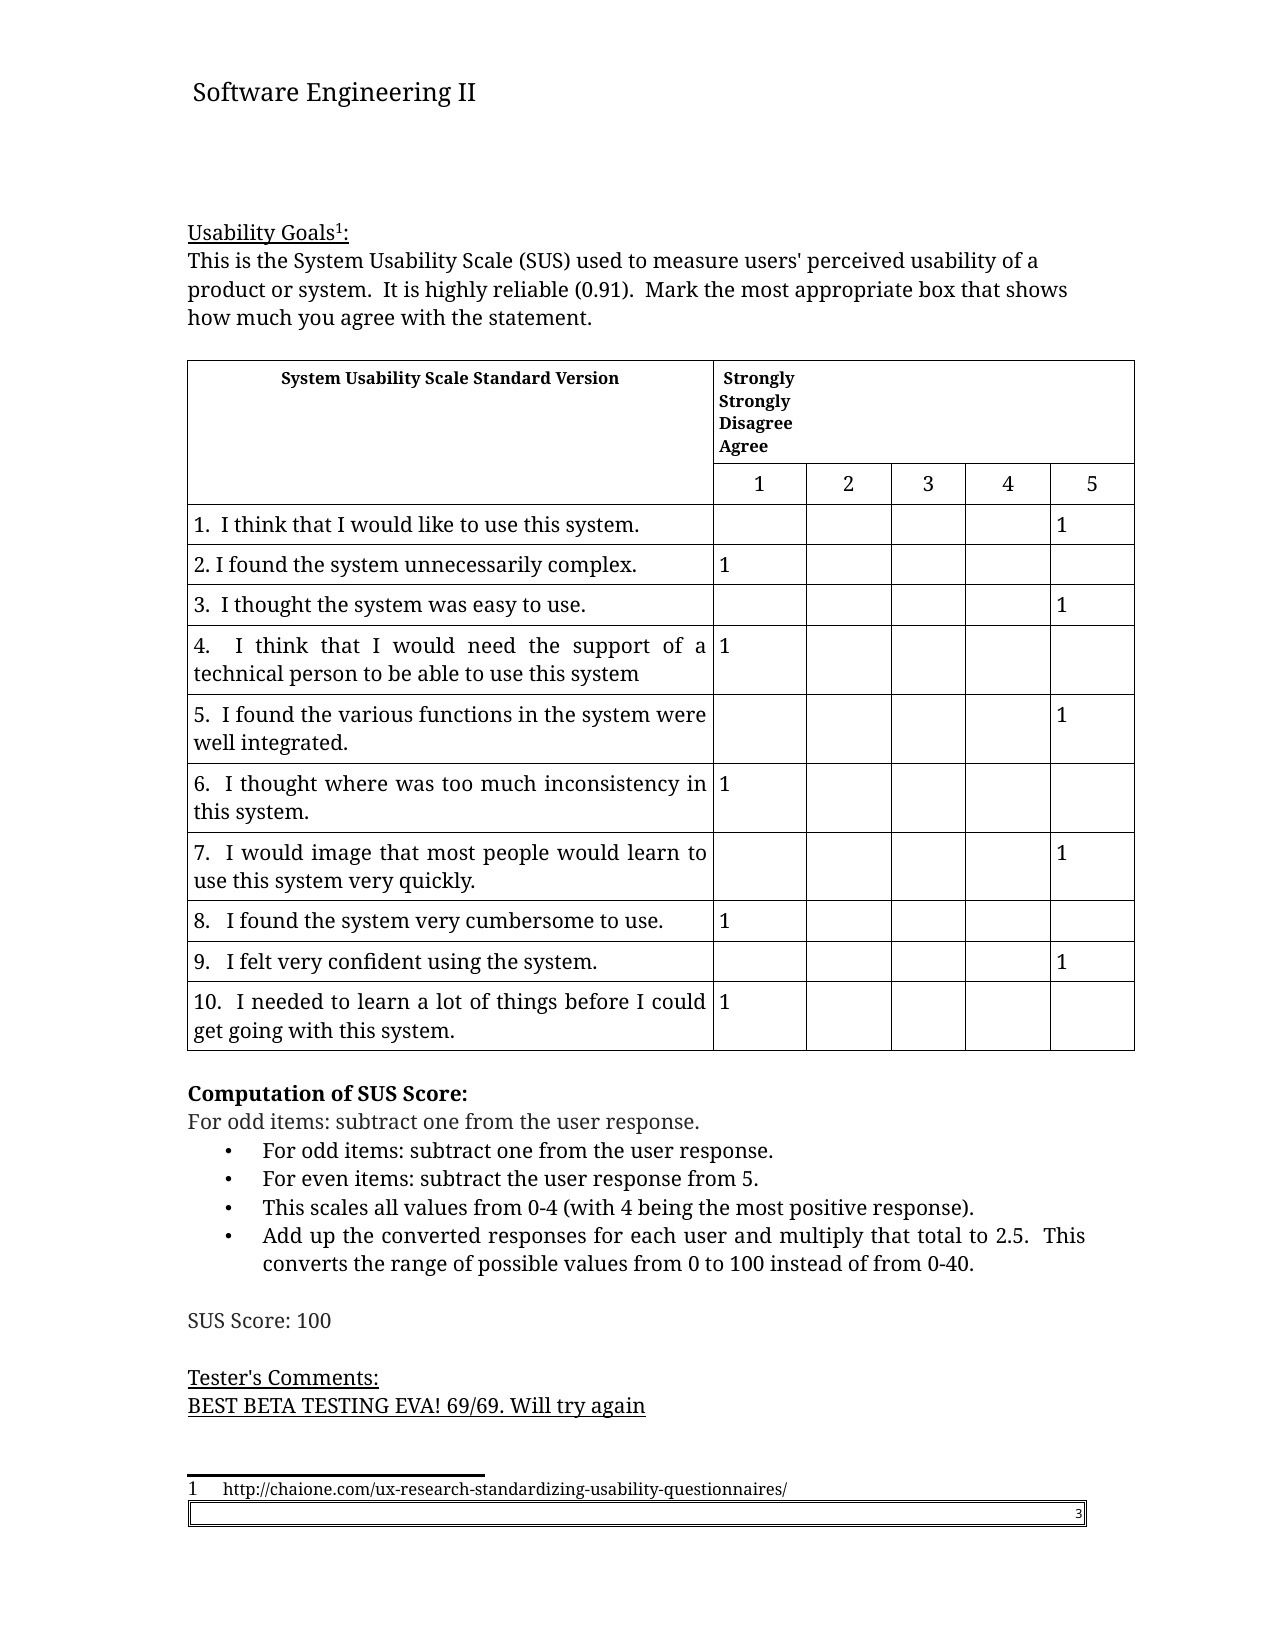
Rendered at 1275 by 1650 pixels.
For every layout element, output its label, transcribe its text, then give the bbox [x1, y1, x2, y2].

table_header System Usability Scale Standard Version [188, 361, 713, 503]
table_cell [966, 626, 1050, 694]
table_cell [966, 695, 1050, 762]
table_cell [1051, 626, 1134, 694]
table_cell 1 [1051, 833, 1134, 900]
table_cell [892, 982, 965, 1050]
text This is the System Usability Scale (SUS) used to measure users' perceived usability of a product or system. It is highly reliable (0.91). Mark the most appropriate box that shows how much you agree with the statement. [187, 247, 1087, 332]
text SUS Score: 100 [187, 1306, 1087, 1335]
table_cell 2 [807, 464, 891, 503]
table_cell [714, 942, 806, 981]
table_cell [966, 545, 1050, 584]
table_cell 3 [892, 464, 965, 503]
table_cell 1 [714, 545, 806, 584]
table_cell [807, 942, 891, 981]
table_cell [807, 982, 891, 1050]
table_cell [807, 585, 891, 625]
table_cell 1. I think that I would like to use this system. [188, 505, 713, 544]
table_cell [1051, 764, 1134, 831]
table_cell 1 [714, 626, 806, 694]
table_cell 1 [1051, 505, 1134, 544]
text Usability Goals: [187, 218, 1087, 247]
table_cell [807, 545, 891, 584]
table_cell [892, 545, 965, 584]
table_cell [892, 901, 965, 941]
table_cell [892, 585, 965, 625]
table_cell 4 [966, 464, 1050, 503]
table_cell [966, 942, 1050, 981]
table_cell [966, 833, 1050, 900]
table_cell [714, 833, 806, 900]
table_cell [892, 695, 965, 762]
table_cell 7. I would image that most people would learn to use this system very quickly. [188, 833, 713, 900]
text http://chaione.com/ux-research-standardizing-usability-questionnaires/ [187, 1476, 1087, 1500]
table_cell [892, 626, 965, 694]
table_cell 5 [1051, 464, 1134, 503]
text Tester's Comments: BEST BETA TESTING EVA! 69/69. Will try again [187, 1363, 1087, 1420]
table_cell [892, 764, 965, 831]
table_cell [892, 942, 965, 981]
table_cell 2. I found the system unnecessarily complex. [188, 545, 713, 584]
table_cell 8. I found the system very cumbersome to use. [188, 901, 713, 941]
list Add up the converted responses for each user and multiply that total to 2.5. This converts the range of possible values from 0 to 100 instead of from 0-40. [225, 1221, 1087, 1278]
table_header Strongly Strongly Disagree Agree [714, 361, 1134, 463]
table_cell 1 [1051, 585, 1134, 625]
list This scales all values from 0-4 (with 4 being the most positive response). [225, 1193, 1087, 1221]
table_cell 10. I needed to learn a lot of things before I could get going with this system. [188, 982, 713, 1050]
table_cell [714, 585, 806, 625]
table_cell [807, 505, 891, 544]
table_cell [1051, 545, 1134, 584]
table_cell 5. I found the various functions in the system were well integrated. [188, 695, 713, 762]
table_cell 1 [1051, 942, 1134, 981]
table_cell [807, 764, 891, 831]
table_cell [966, 585, 1050, 625]
table_cell 1 [714, 982, 806, 1050]
table_cell [807, 901, 891, 941]
table_cell [892, 505, 965, 544]
table_cell 1 [714, 901, 806, 941]
table_cell [1051, 982, 1134, 1050]
list For odd items: subtract one from the user response. [225, 1136, 1087, 1164]
table_cell [807, 626, 891, 694]
table_cell [966, 982, 1050, 1050]
table_cell 3. I thought the system was easy to use. [188, 585, 713, 625]
text Computation of SUS Score: [187, 1079, 1087, 1107]
table_cell [807, 695, 891, 762]
table_cell [966, 764, 1050, 831]
table_cell 9. I felt very confident using the system. [188, 942, 713, 981]
table_cell [966, 505, 1050, 544]
table_cell [892, 833, 965, 900]
list For even items: subtract the user response from 5. [225, 1164, 1087, 1193]
table_cell 1 [714, 764, 806, 831]
table_cell 6. I thought where was too much inconsistency in this system. [188, 764, 713, 831]
table_cell [714, 695, 806, 762]
table_cell [714, 505, 806, 544]
table_cell 1 [1051, 695, 1134, 762]
text For odd items: subtract one from the user response. [187, 1107, 1087, 1136]
table_cell 1 [714, 464, 806, 503]
table_cell [807, 833, 891, 900]
table_cell 4. I think that I would need the support of a technical person to be able to use this system [188, 626, 713, 694]
table_cell [1051, 901, 1134, 941]
table_cell [966, 901, 1050, 941]
